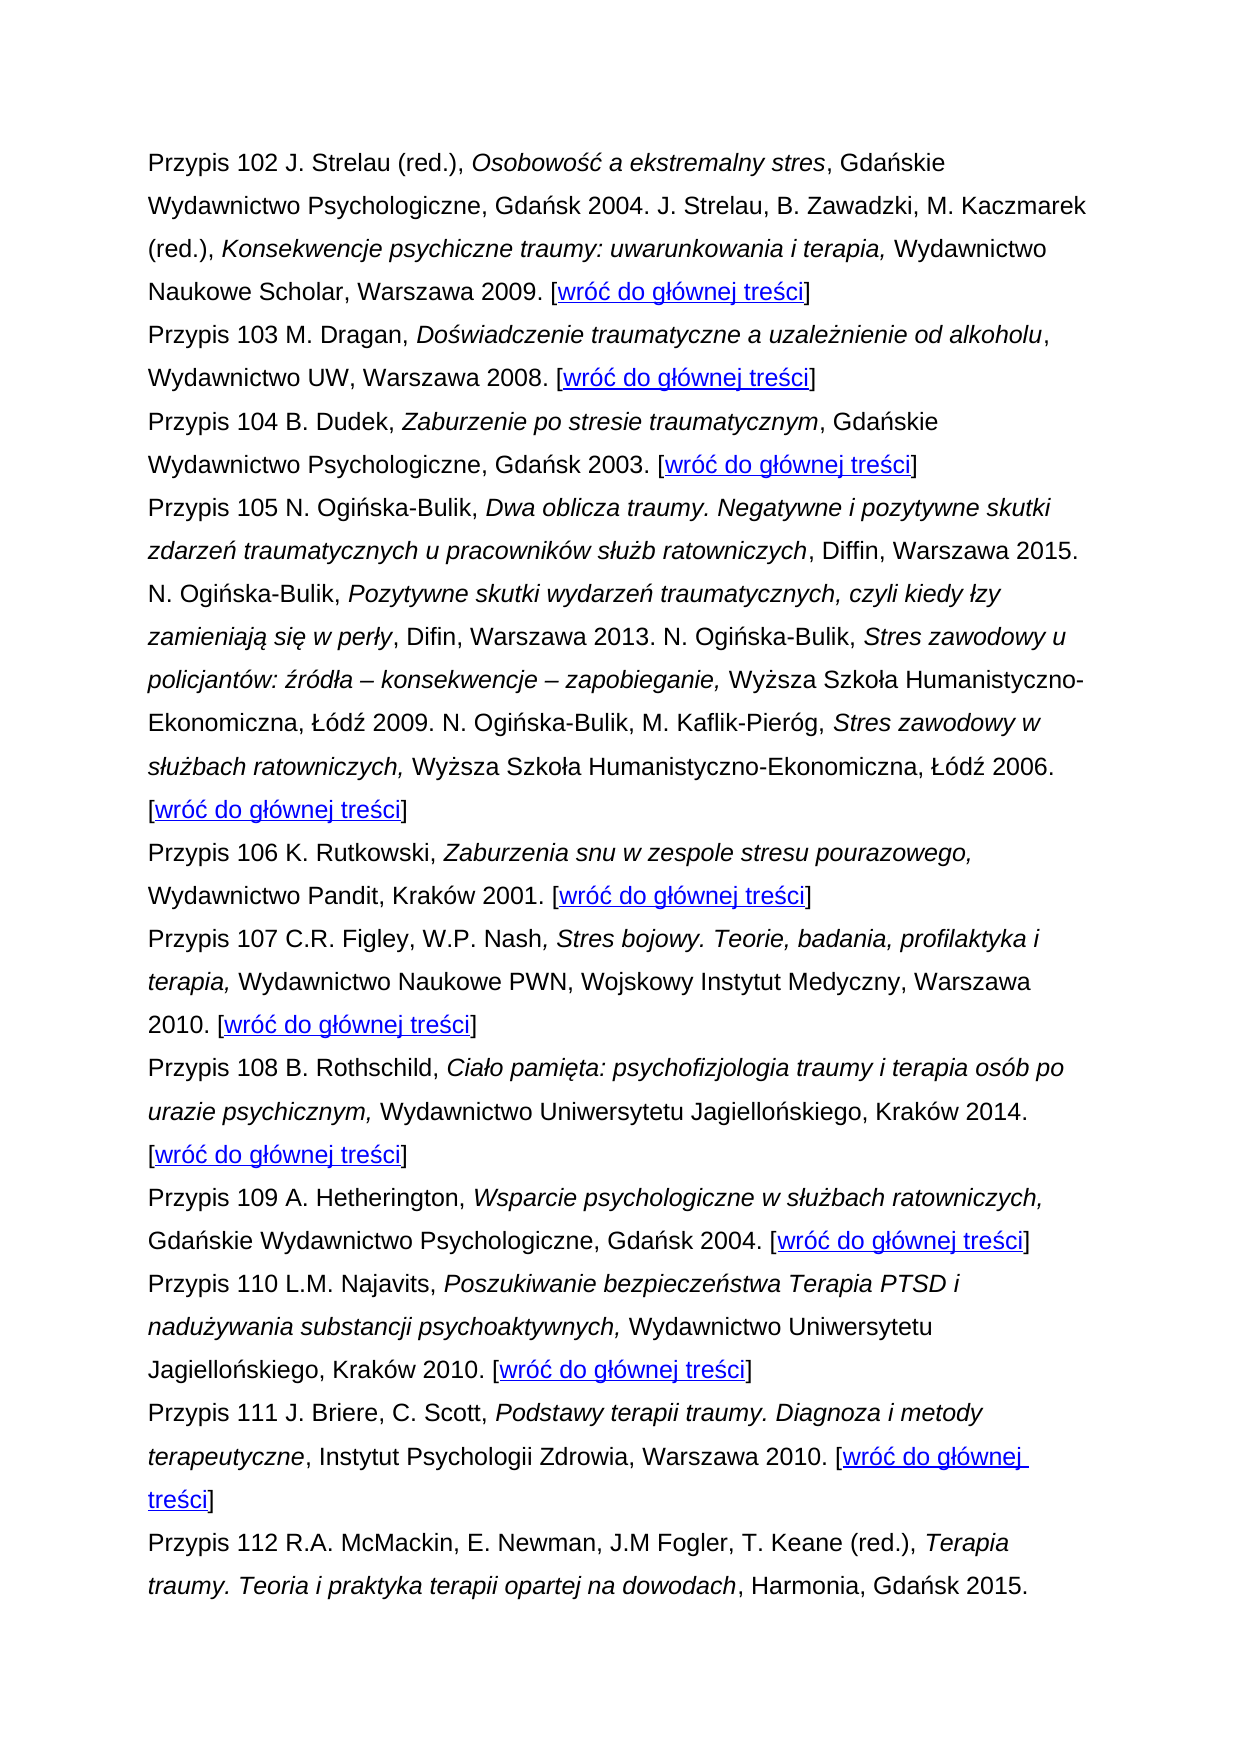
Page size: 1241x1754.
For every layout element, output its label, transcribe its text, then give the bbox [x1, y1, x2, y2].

text Przypis 102 J. Strelau (red.), Osobowość a ekstremalny stres, Gdańskie Wydawnictwo Psychologiczne, Gdańsk 2004. J. Strelau, B. Zawadzki, M. Kaczmarek (red.), Konsekwencje psychiczne traumy: uwarunkowania i terapia, Wydawnictwo Naukowe Scholar, Warszawa 2009. [wróć do głównej treści] [148, 148, 1092, 306]
text Przypis 106 K. Rutkowski, Zaburzenia snu w zespole stresu pourazowego, Wydawnictwo Pandit, Kraków 2001. [wróć do głównej treści] [148, 838, 1092, 909]
text Przypis 107 C.R. Figley, W.P. Nash, Stres bojowy. Teorie, badania, profilaktyka i terapia, Wydawnictwo Naukowe PWN, Wojskowy Instytut Medyczny, Warszawa 2010. [wróć do głównej treści] [148, 924, 1092, 1039]
text Przypis 110 L.M. Najavits, Poszukiwanie bezpieczeństwa Terapia PTSD i nadużywania substancji psychoaktywnych, Wydawnictwo Uniwersytetu Jagiellońskiego, Kraków 2010. [wróć do głównej treści] [148, 1269, 1092, 1384]
text Przypis 112 R.A. McMackin, E. Newman, J.M Fogler, T. Keane (red.), Terapia traumy. Teoria i praktyka terapii opartej na dowodach, Harmonia, Gdańsk 2015. [148, 1528, 1092, 1599]
text Przypis 111 J. Briere, C. Scott, Podstawy terapii traumy. Diagnoza i metody terapeutyczne, Instytut Psychologii Zdrowia, Warszawa 2010. [wróć do głównej treści] [148, 1398, 1092, 1513]
text Przypis 105 N. Ogińska-Bulik, Dwa oblicza traumy. Negatywne i pozytywne skutki zdarzeń traumatycznych u pracowników służb ratowniczych, Diffin, Warszawa 2015. N. Ogińska-Bulik, Pozytywne skutki wydarzeń traumatycznych, czyli kiedy łzy zamieniają się w perły, Difin, Warszawa 2013. N. Ogińska-Bulik, Stres zawodowy u policjantów: źródła – konsekwencje – zapobieganie, Wyższa Szkoła Humanistyczno-Ekonomiczna, Łódź 2009. N. Ogińska-Bulik, M. Kaflik-Pieróg, Stres zawodowy w służbach ratowniczych, Wyższa Szkoła Humanistyczno-Ekonomiczna, Łódź 2006. [wróć do głównej treści] [148, 493, 1092, 823]
text Przypis 108 B. Rothschild, Ciało pamięta: psychofizjologia traumy i terapia osób po urazie psychicznym, Wydawnictwo Uniwersytetu Jagiellońskiego, Kraków 2014. [wróć do głównej treści] [148, 1053, 1092, 1168]
text Przypis 103 M. Dragan, Doświadczenie traumatyczne a uzależnienie od alkoholu, Wydawnictwo UW, Warszawa 2008. [wróć do głównej treści] [148, 320, 1092, 392]
text Przypis 109 A. Hetherington, Wsparcie psychologiczne w służbach ratowniczych, Gdańskie Wydawnictwo Psychologiczne, Gdańsk 2004. [wróć do głównej treści] [148, 1183, 1092, 1254]
text Przypis 104 B. Dudek, Zaburzenie po stresie traumatycznym, Gdańskie Wydawnictwo Psychologiczne, Gdańsk 2003. [wróć do głównej treści] [148, 406, 1092, 478]
